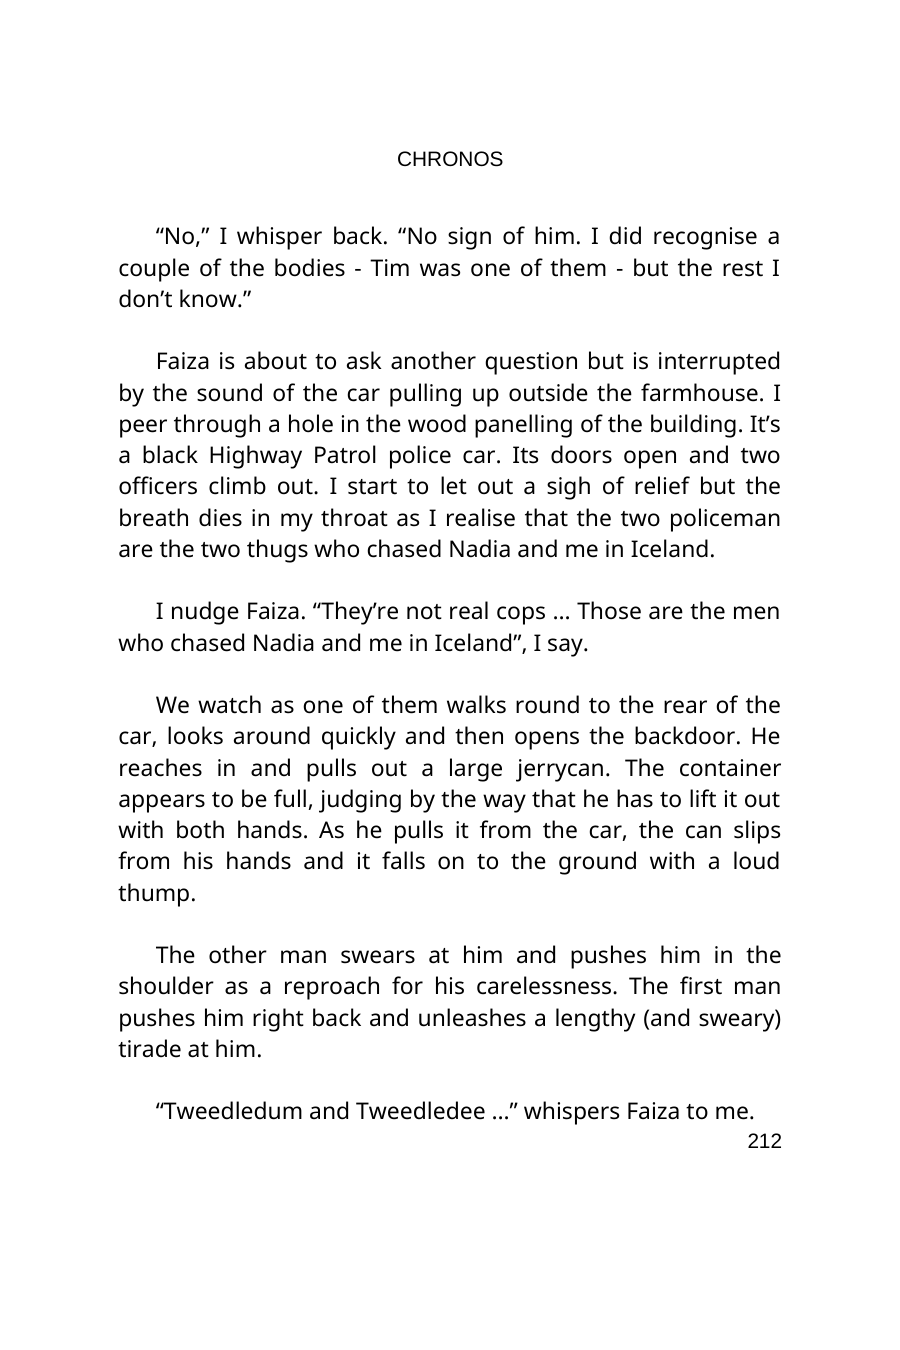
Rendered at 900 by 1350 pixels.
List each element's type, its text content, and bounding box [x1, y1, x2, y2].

text I nudge Faiza. “They’re not real cops … Those are the men who chased Nadia and me in Iceland”, I say. [118, 595, 782, 658]
text “Tweedledum and Tweedledee …” whispers Faiza to me. [118, 1095, 782, 1126]
text We watch as one of them walks round to the rear of the car, looks around quickly and then opens the backdoor. He reaches in and pulls out a large jerrycan. The container appears to be full, judging by the way that he has to lift it out with both hands. As he pulls it from the car, the can slips from his hands and it falls on to the ground with a loud thump. [118, 689, 782, 908]
text Faiza is about to ask another question but is interrupted by the sound of the car pulling up outside the farmhouse. I peer through a hole in the wood panelling of the building. It’s a black Highway Patrol police car. Its doors open and two officers climb out. I start to let out a sigh of relief but the breath dies in my throat as I realise that the two policeman are the two thugs who chased Nadia and me in Iceland. [118, 345, 782, 564]
text “No,” I whisper back. “No sign of him. I did recognise a couple of the bodies - Tim was one of them - but the rest I don’t know.” [118, 220, 782, 314]
text The other man swears at him and pushes him in the shoulder as a reproach for his carelessness. The first man pushes him right back and unleashes a lengthy (and sweary) tirade at him. [118, 939, 782, 1064]
